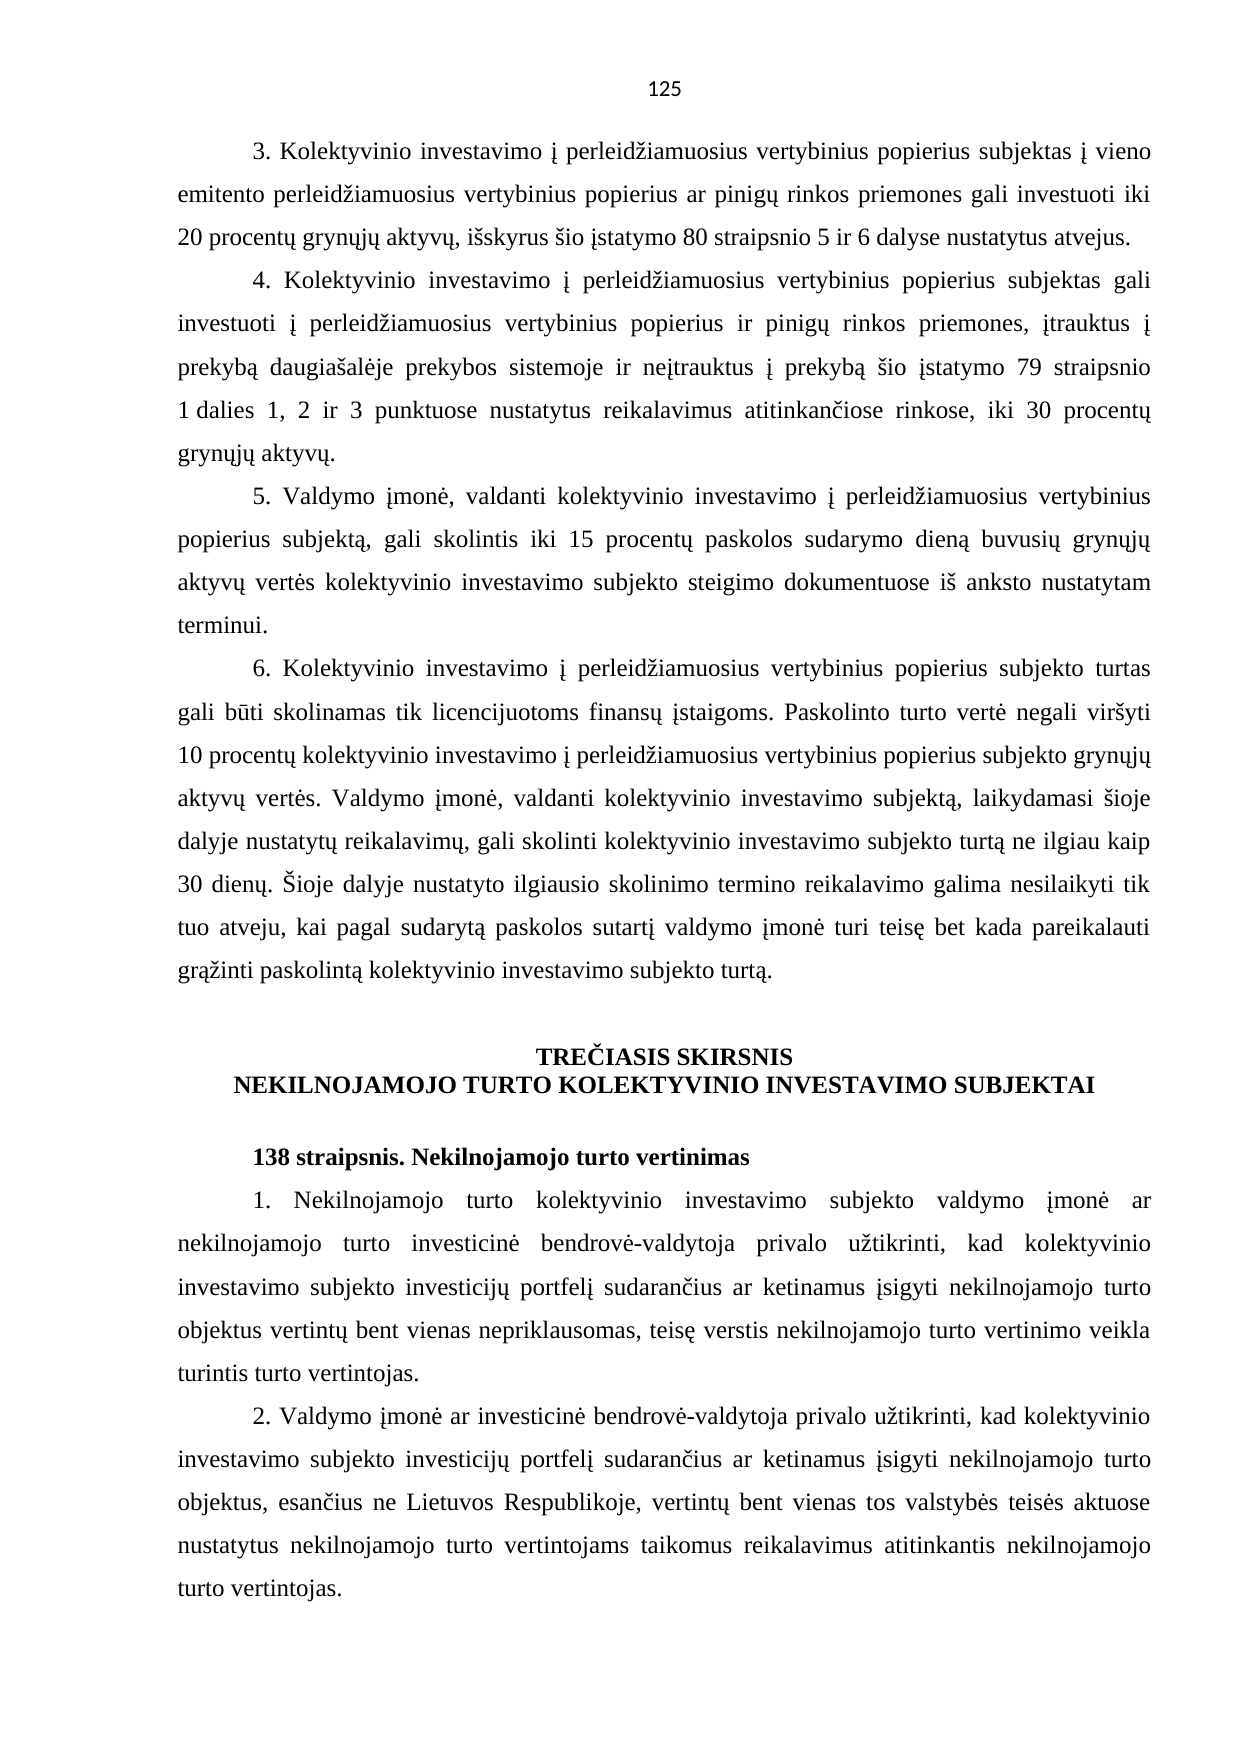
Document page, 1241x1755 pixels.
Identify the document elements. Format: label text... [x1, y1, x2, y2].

text NEKILNOJAMOJO TURTO KOLEKTYVINIO INVESTAVIMO SUBJEKTAI [177, 1070, 1152, 1099]
text 6. Kolektyvinio investavimo į perleidžiamuosius vertybinius popierius subjekto turtas gali būti skolinamas tik licencijuotoms finansų įstaigoms. Paskolinto turto vertė negali viršyti 10 procentų kolektyvinio investavimo į perleidžiamuosius vertybinius popierius subjekto grynųjų aktyvų vertės. Valdymo įmonė, valdanti kolektyvinio investavimo subjektą, laikydamasi šioje dalyje nustatytų reikalavimų, gali skolinti kolektyvinio investavimo subjekto turtą ne ilgiau kaip 30 dienų. Šioje dalyje nustatyto ilgiausio skolinimo termino reikalavimo galima nesilaikyti tik tuo atveju, kai pagal sudarytą paskolos sutartį valdymo įmonė turi teisę bet kada pareikalauti grąžinti paskolintą kolektyvinio investavimo subjekto turtą. [177, 653, 1152, 984]
text 2. Valdymo įmonė ar investicinė bendrovė-valdytoja privalo užtikrinti, kad kolektyvinio investavimo subjekto investicijų portfelį sudarančius ar ketinamus įsigyti nekilnojamojo turto objektus, esančius ne Lietuvos Respublikoje, vertintų bent vienas tos valstybės teisės aktuose nustatytus nekilnojamojo turto vertintojams taikomus reikalavimus atitinkantis nekilnojamojo turto vertintojas. [177, 1401, 1152, 1602]
text 4. Kolektyvinio investavimo į perleidžiamuosius vertybinius popierius subjektas gali investuoti į perleidžiamuosius vertybinius popierius ir pinigų rinkos priemones, įtrauktus į prekybą daugiašalėje prekybos sistemoje ir neįtrauktus į prekybą šio įstatymo 79 straipsnio 1 dalies 1, 2 ir 3 punktuose nustatytus reikalavimus atitinkančiose rinkose, iki 30 procentų grynųjų aktyvų. [177, 265, 1152, 467]
text 5. Valdymo įmonė, valdanti kolektyvinio investavimo į perleidžiamuosius vertybinius popierius subjektą, gali skolintis iki 15 procentų paskolos sudarymo dieną buvusių grynųjų aktyvų vertės kolektyvinio investavimo subjekto steigimo dokumentuose iš anksto nustatytam terminui. [177, 481, 1152, 639]
text 1. Nekilnojamojo turto kolektyvinio investavimo subjekto valdymo įmonė ar nekilnojamojo turto investicinė bendrovė-valdytoja privalo užtikrinti, kad kolektyvinio investavimo subjekto investicijų portfelį sudarančius ar ketinamus įsigyti nekilnojamojo turto objektus vertintų bent vienas nepriklausomas, teisę verstis nekilnojamojo turto vertinimo veikla turintis turto vertintojas. [177, 1185, 1152, 1387]
text 138 straipsnis. Nekilnojamojo turto vertinimas [252, 1142, 1152, 1171]
text 3. Kolektyvinio investavimo į perleidžiamuosius vertybinius popierius subjektas į vieno emitento perleidžiamuosius vertybinius popierius ar pinigų rinkos priemones gali investuoti iki 20 procentų grynųjų aktyvų, išskyrus šio įstatymo 80 straipsnio 5 ir 6 dalyse nustatytus atvejus. [177, 136, 1152, 251]
text TREČIASIS SKIRSNIS [177, 1042, 1152, 1070]
